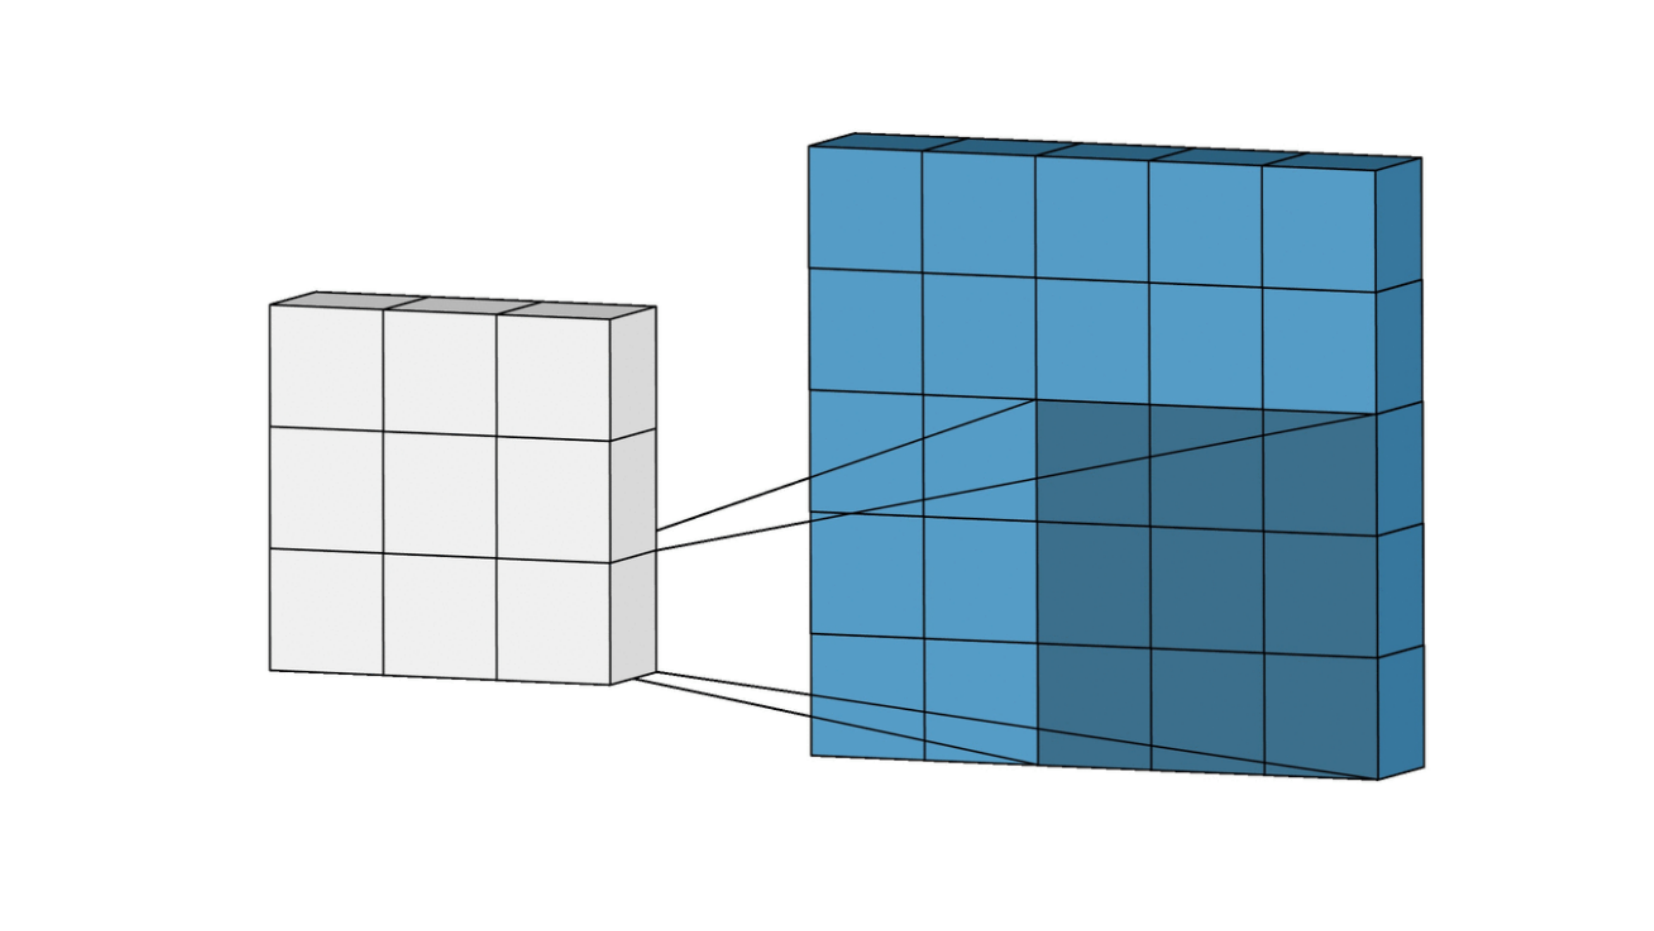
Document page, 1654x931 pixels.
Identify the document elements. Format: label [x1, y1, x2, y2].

picture [125, 74, 1463, 901]
